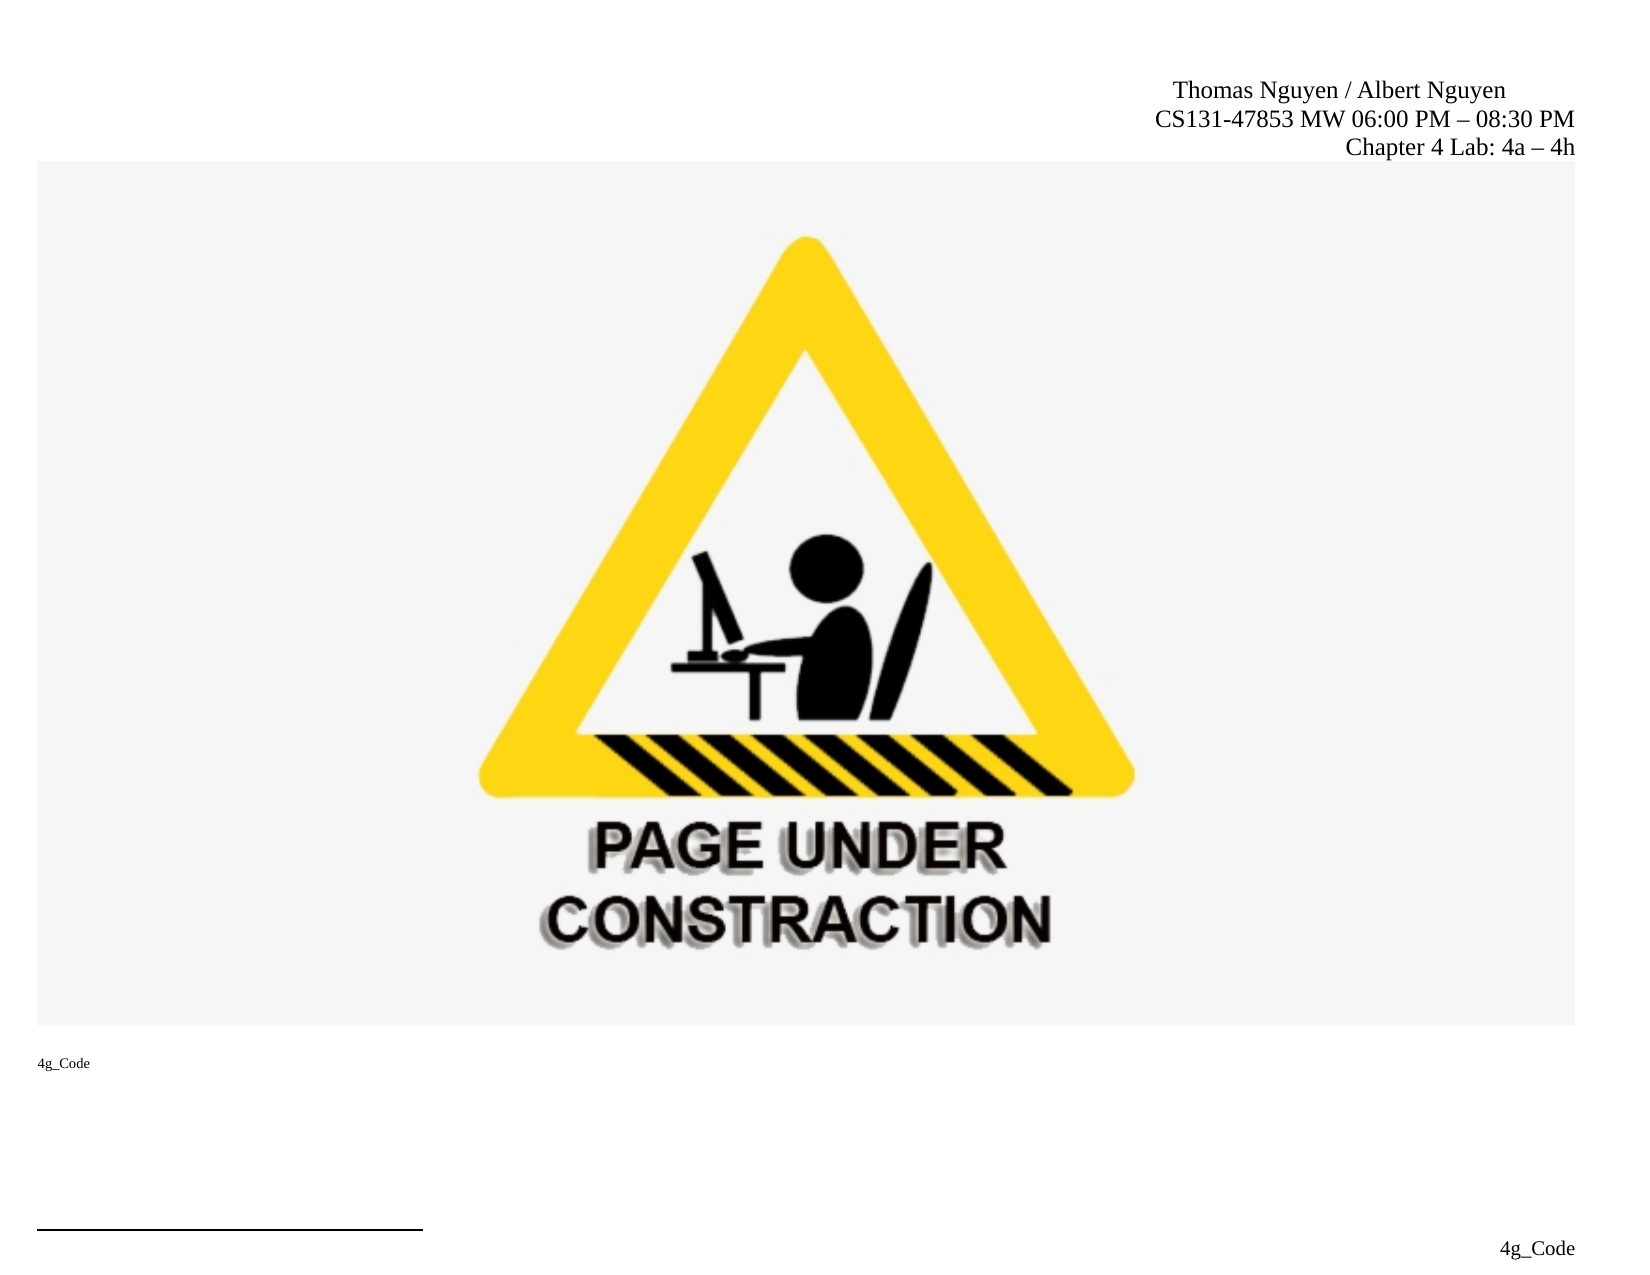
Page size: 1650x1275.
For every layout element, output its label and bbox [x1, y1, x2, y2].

picture [37, 161, 1575, 1026]
